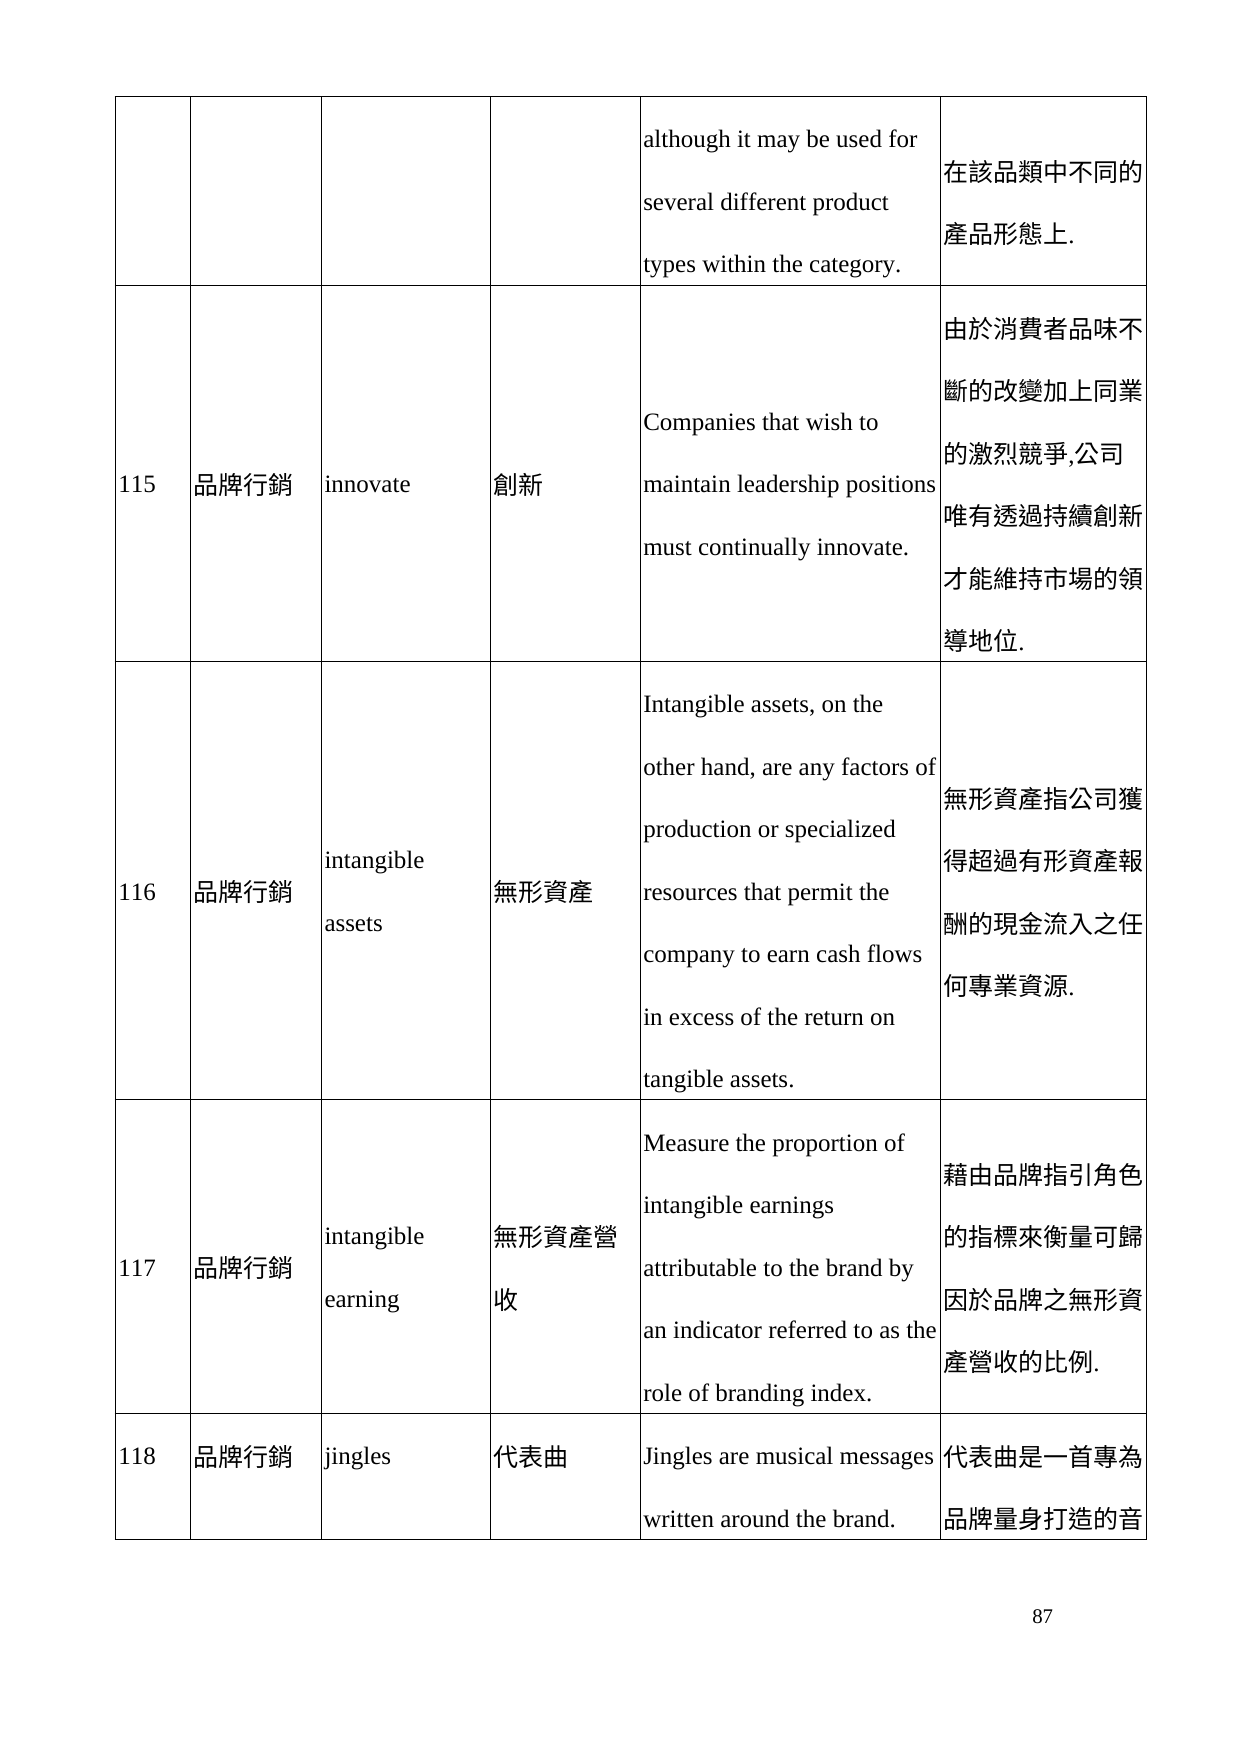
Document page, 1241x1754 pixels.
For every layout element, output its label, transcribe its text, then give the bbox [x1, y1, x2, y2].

table_cell Measure the proportion of intangible earnings attributable to the brand by an indicator referred to as the role of branding index. [641, 1100, 940, 1413]
table_cell jingles [322, 1414, 490, 1539]
table_cell 藉由品牌指引角色的指標來衡量可歸因於品牌之無形資產營收的比例. [941, 1100, 1146, 1413]
table_cell 品牌行銷 [191, 286, 321, 661]
table_cell Companies that wish to maintain leadership positions must continually innovate. [641, 286, 940, 661]
table_cell 代表曲是一首專為品牌量身打造的音 [941, 1414, 1146, 1539]
table_cell 116 [116, 662, 190, 1099]
table_cell [191, 97, 321, 285]
table_cell 品牌行銷 [191, 1414, 321, 1539]
table_cell 品牌行銷 [191, 662, 321, 1099]
table_cell 由於消費者品味不斷的改變加上同業的激烈競爭,公司唯有透過持續創新才能維持市場的領導地位. [941, 286, 1146, 661]
table_cell intangible assets [322, 662, 490, 1099]
table_cell Jingles are musical messages written around the brand. [641, 1414, 940, 1539]
table_cell 無形資產指公司獲得超過有形資產報酬的現金流入之任何專業資源. [941, 662, 1146, 1099]
table_cell Intangible assets, on the other hand, are any factors of production or specialized resources that permit the company to earn cash flows in excess of the return on tangible assets. [641, 662, 940, 1099]
table_cell 創新 [491, 286, 640, 661]
table_cell [116, 97, 190, 285]
table_cell 117 [116, 1100, 190, 1413]
table_cell 在該品類中不同的產品形態上. [941, 97, 1146, 285]
table_cell 118 [116, 1414, 190, 1539]
table_cell [491, 97, 640, 285]
table_cell 品牌行銷 [191, 1100, 321, 1413]
table_cell intangible earning [322, 1100, 490, 1413]
table_cell 無形資產 [491, 662, 640, 1099]
table_cell innovate [322, 286, 490, 661]
table_cell [322, 97, 490, 285]
table_cell 115 [116, 286, 190, 661]
table_cell although it may be used for several different product types within the category. [641, 97, 940, 285]
table_cell 無形資產營收 [491, 1100, 640, 1413]
table_cell 代表曲 [491, 1414, 640, 1539]
